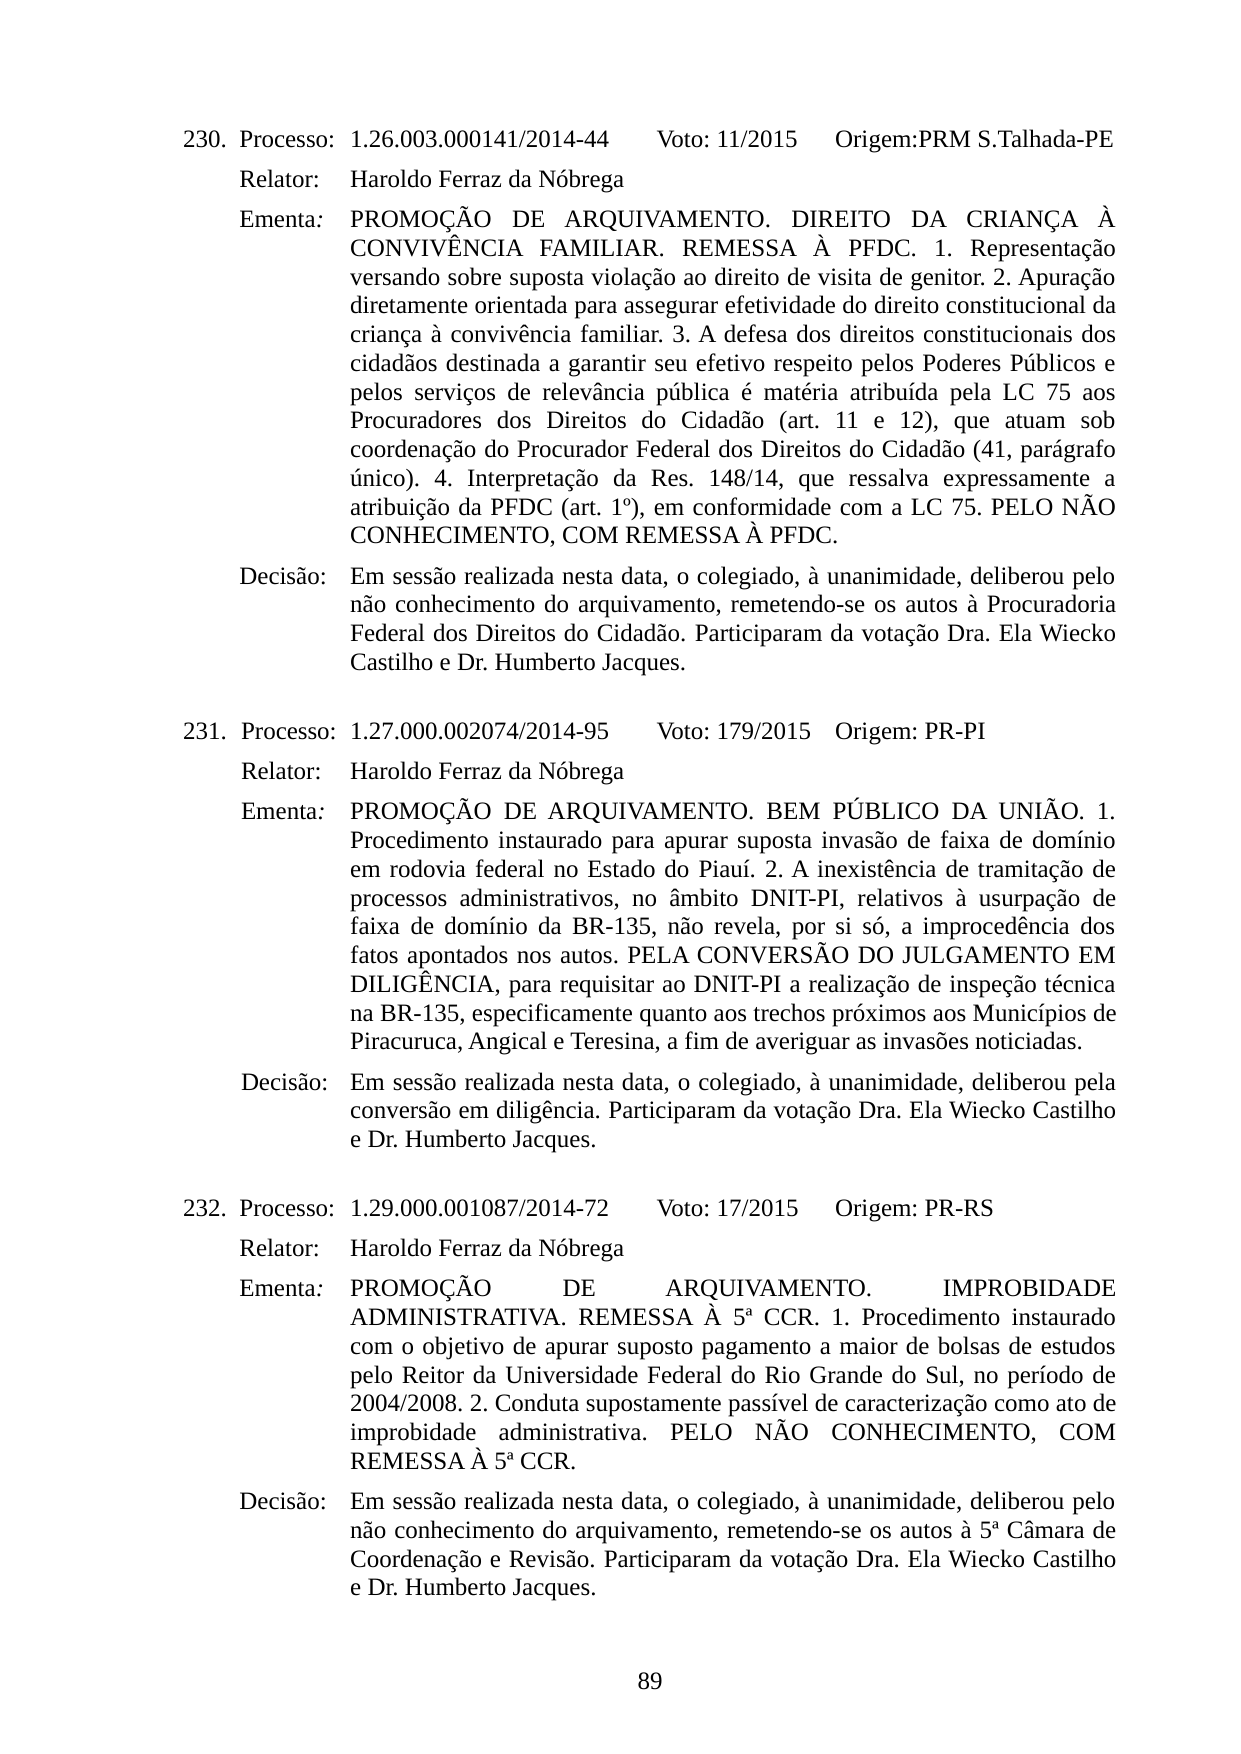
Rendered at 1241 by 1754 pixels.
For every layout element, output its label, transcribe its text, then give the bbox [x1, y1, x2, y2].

table_cell PROMOÇÃO DE ARQUIVAMENTO. IMPROBIDADE ADMINISTRATIVA. REMESSA À 5ª CCR. 1. Procedimento instaurado com o objetivo de apurar suposto pagamento a maior de bolsas de estudos pelo Reitor da Universidade Federal do Rio Grande do Sul, no período de 2004/2008. 2. Conduta supostamente passível de caracterização como ato de improbidade administrativa. PELO NÃO CONHECIMENTO, COM REMESSA À 5ª CCR. [344, 1268, 1122, 1480]
table_cell [177, 555, 233, 681]
table_cell Ementa: [234, 1268, 344, 1480]
table_cell Haroldo Ferraz da Nóbrega [344, 750, 1122, 791]
table_cell Ementa: [234, 199, 344, 555]
table_header Voto: 179/2015 [651, 710, 829, 750]
table_header 1.29.000.001087/2014-72 [344, 1187, 651, 1227]
table_cell Haroldo Ferraz da Nóbrega [344, 1228, 1122, 1268]
table_cell Relator: [234, 158, 344, 198]
table_cell Relator: [235, 750, 344, 791]
table_header 230. [177, 118, 233, 158]
table_header Origem:PRM S.Talhada-PE [829, 118, 1122, 158]
table_header Origem: PR-RS [829, 1187, 1122, 1227]
table_cell [177, 158, 233, 198]
table_cell Em sessão realizada nesta data, o colegiado, à unanimidade, deliberou pelo não conhecimento do arquivamento, remetendo-se os autos à 5ª Câmara de Coordenação e Revisão. Participaram da votação Dra. Ela Wiecko Castilho e Dr. Humberto Jacques. [344, 1480, 1122, 1607]
table_cell Relator: [234, 1228, 344, 1268]
table_header Voto: 11/2015 [651, 118, 829, 158]
table_header 1.26.003.000141/2014-44 [344, 118, 651, 158]
table_cell [177, 199, 233, 555]
table_cell PROMOÇÃO DE ARQUIVAMENTO. BEM PÚBLICO DA UNIÃO. 1. Procedimento instaurado para apurar suposta invasão de faixa de domínio em rodovia federal no Estado do Piauí. 2. A inexistência de tramitação de processos administrativos, no âmbito DNIT-PI, relativos à usurpação de faixa de domínio da BR-135, não revela, por si só, a improcedência dos fatos apontados nos autos. PELA CONVERSÃO DO JULGAMENTO EM DILIGÊNCIA, para requisitar ao DNIT-PI a realização de inspeção técnica na BR-135, especificamente quanto aos trechos próximos aos Municípios de Piracuruca, Angical e Teresina, a fim de averiguar as invasões noticiadas. [344, 791, 1122, 1061]
table_header Processo: [234, 118, 344, 158]
table_header Voto: 17/2015 [651, 1187, 829, 1227]
table_cell Haroldo Ferraz da Nóbrega [344, 158, 1122, 198]
table_header Processo: [234, 1187, 344, 1227]
table_cell [177, 1268, 233, 1480]
table_cell Decisão: [234, 1480, 344, 1607]
table_cell PROMOÇÃO DE ARQUIVAMENTO. DIREITO DA CRIANÇA À CONVIVÊNCIA FAMILIAR. REMESSA À PFDC. 1. Representação versando sobre suposta violação ao direito de visita de genitor. 2. Apuração diretamente orientada para assegurar efetividade do direito constitucional da criança à convivência familiar. 3. A defesa dos direitos constitucionais dos cidadãos destinada a garantir seu efetivo respeito pelos Poderes Públicos e pelos serviços de relevância pública é matéria atribuída pela LC 75 aos Procuradores dos Direitos do Cidadão (art. 11 e 12), que atuam sob coordenação do Procurador Federal dos Direitos do Cidadão (41, parágrafo único). 4. Interpretação da Res. 148/14, que ressalva expressamente a atribuição da PFDC (art. 1º), em conformidade com a LC 75. PELO NÃO CONHECIMENTO, COM REMESSA À PFDC. [344, 199, 1122, 555]
table_header 1.27.000.002074/2014-95 [344, 710, 651, 750]
table_cell Em sessão realizada nesta data, o colegiado, à unanimidade, deliberou pela conversão em diligência. Participaram da votação Dra. Ela Wiecko Castilho e Dr. Humberto Jacques. [344, 1061, 1122, 1158]
table_header Processo: [235, 710, 344, 750]
table_cell [177, 1061, 235, 1158]
table_header 231. [177, 710, 235, 750]
table_cell [177, 1480, 233, 1607]
table_cell Ementa: [235, 791, 344, 1061]
table_cell Decisão: [235, 1061, 344, 1158]
table_cell [177, 1228, 233, 1268]
table_cell [177, 791, 235, 1061]
table_header 232. [177, 1187, 233, 1227]
table_cell Em sessão realizada nesta data, o colegiado, à unanimidade, deliberou pelo não conhecimento do arquivamento, remetendo-se os autos à Procuradoria Federal dos Direitos do Cidadão. Participaram da votação Dra. Ela Wiecko Castilho e Dr. Humberto Jacques. [344, 555, 1122, 681]
table_cell [177, 750, 235, 791]
table_header Origem: PR-PI [829, 710, 1122, 750]
table_cell Decisão: [234, 555, 344, 681]
